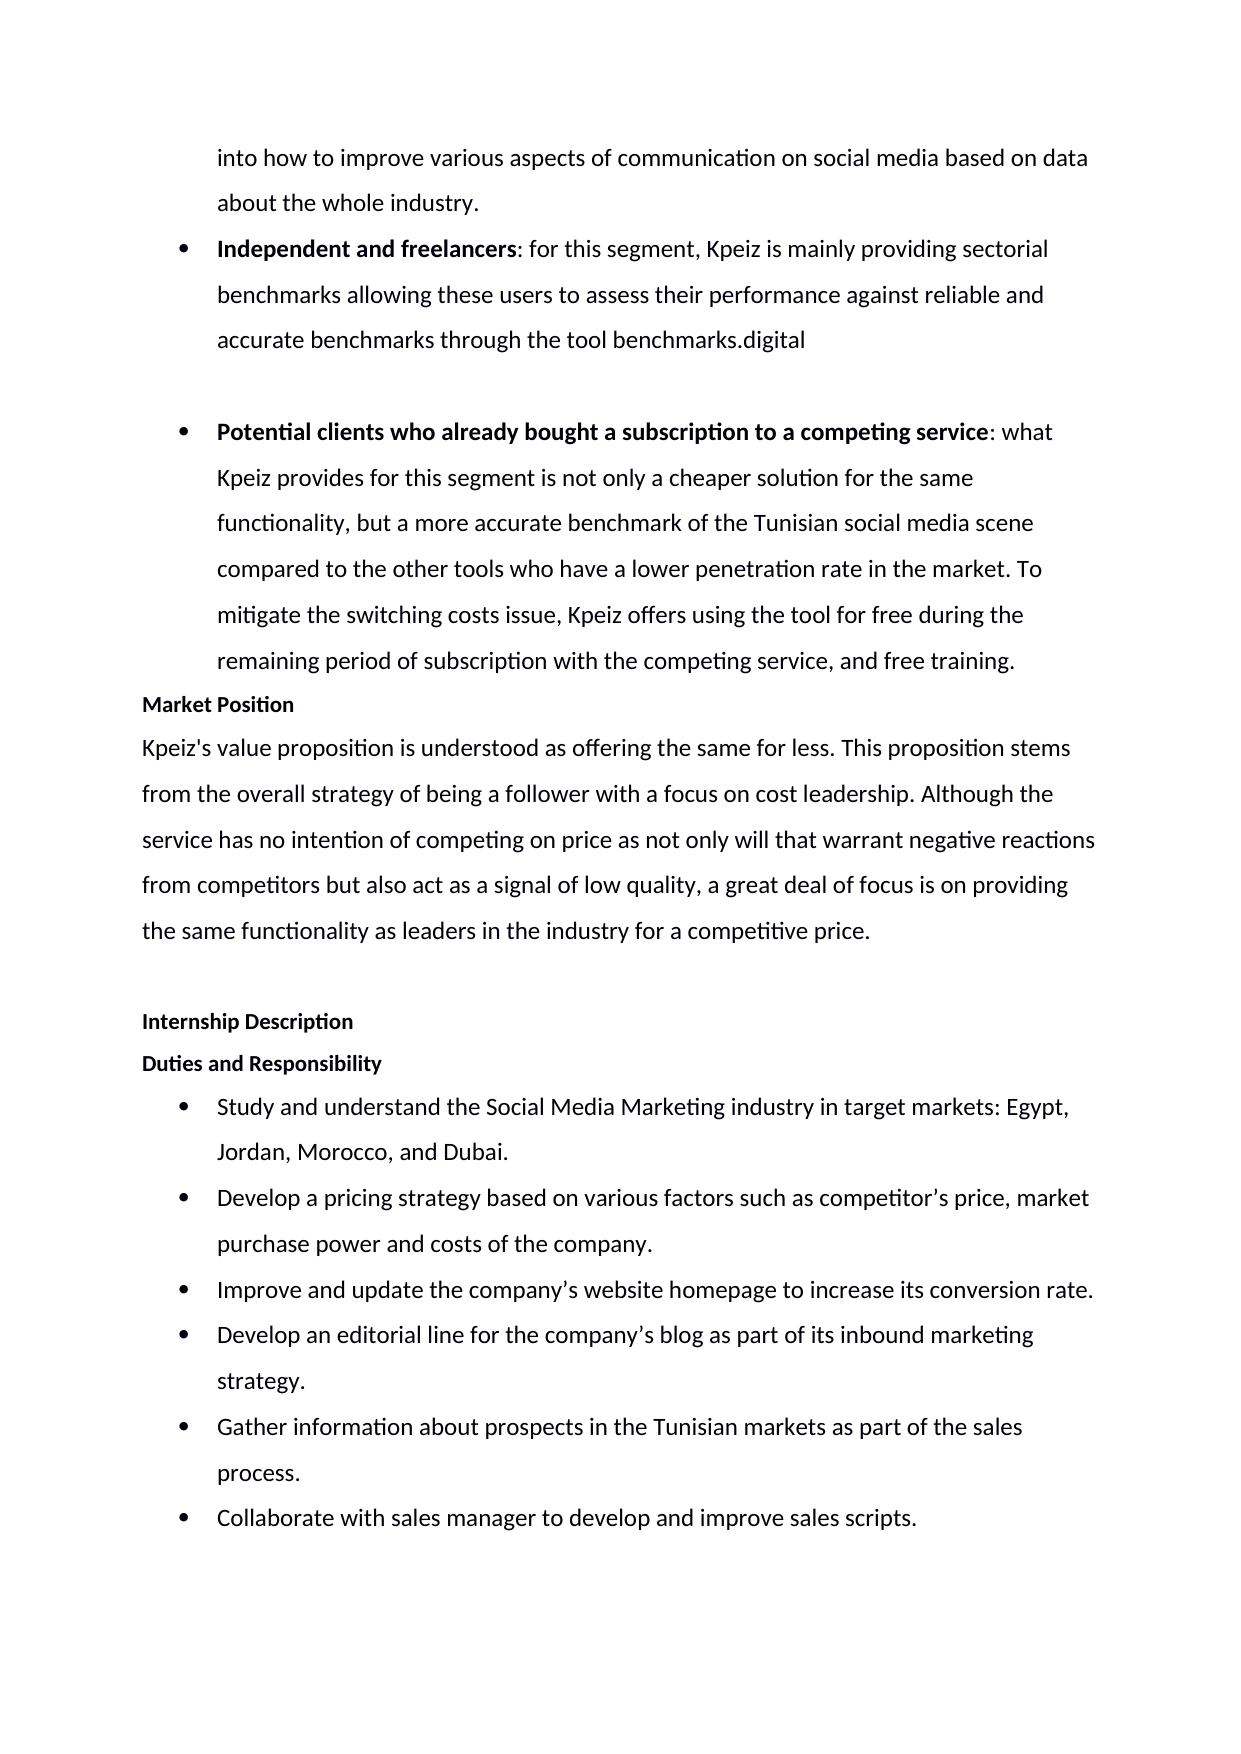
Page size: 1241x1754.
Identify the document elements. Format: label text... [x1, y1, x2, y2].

list Independent and freelancers: for this segment, Kpeiz is mainly providing sectorial benchmarks allowing these users to assess their performance against reliable and accurate benchmarks through the tool benchmarks.digital [179, 233, 1098, 355]
list Gather information about prospects in the Tunisian markets as part of the sales process. [179, 1411, 1098, 1487]
list Develop an editorial line for the company’s blog as part of its inbound marketing strategy. [179, 1319, 1098, 1396]
text Kpeiz's value proposition is understood as offering the same for less. This proposition stems from the overall strategy of being a follower with a focus on cost leadership. Although the service has no intention of competing on price as not only will that warrant negative reactions from competitors but also act as a signal of low quality, a great deal of focus is on providing the same functionality as leaders in the industry for a competitive price. [142, 732, 1098, 946]
text Duties and Responsibility [142, 1049, 1098, 1077]
text Market Position [142, 691, 1098, 718]
list into how to improve various aspects of communication on social media based on data about the whole industry. [179, 142, 1098, 218]
list Develop a pricing strategy based on various factors such as competitor’s price, market purchase power and costs of the company. [179, 1182, 1098, 1258]
list Potential clients who already bought a subscription to a competing service: what Kpeiz provides for this segment is not only a cheaper solution for the same functionality, but a more accurate benchmark of the Tunisian social media scene compared to the other tools who have a lower penetration rate in the market. To mitigate the switching costs issue, Kpeiz offers using the tool for free during the remaining period of subscription with the competing service, and free training. [179, 416, 1098, 675]
list Study and understand the Social Media Marketing industry in target markets: Egypt, Jordan, Morocco, and Dubai. [179, 1091, 1098, 1167]
list Improve and update the company’s website homepage to increase its conversion rate. [179, 1274, 1098, 1304]
list Collaborate with sales manager to develop and improve sales scripts. [179, 1502, 1098, 1533]
text Internship Description [142, 1007, 1098, 1035]
